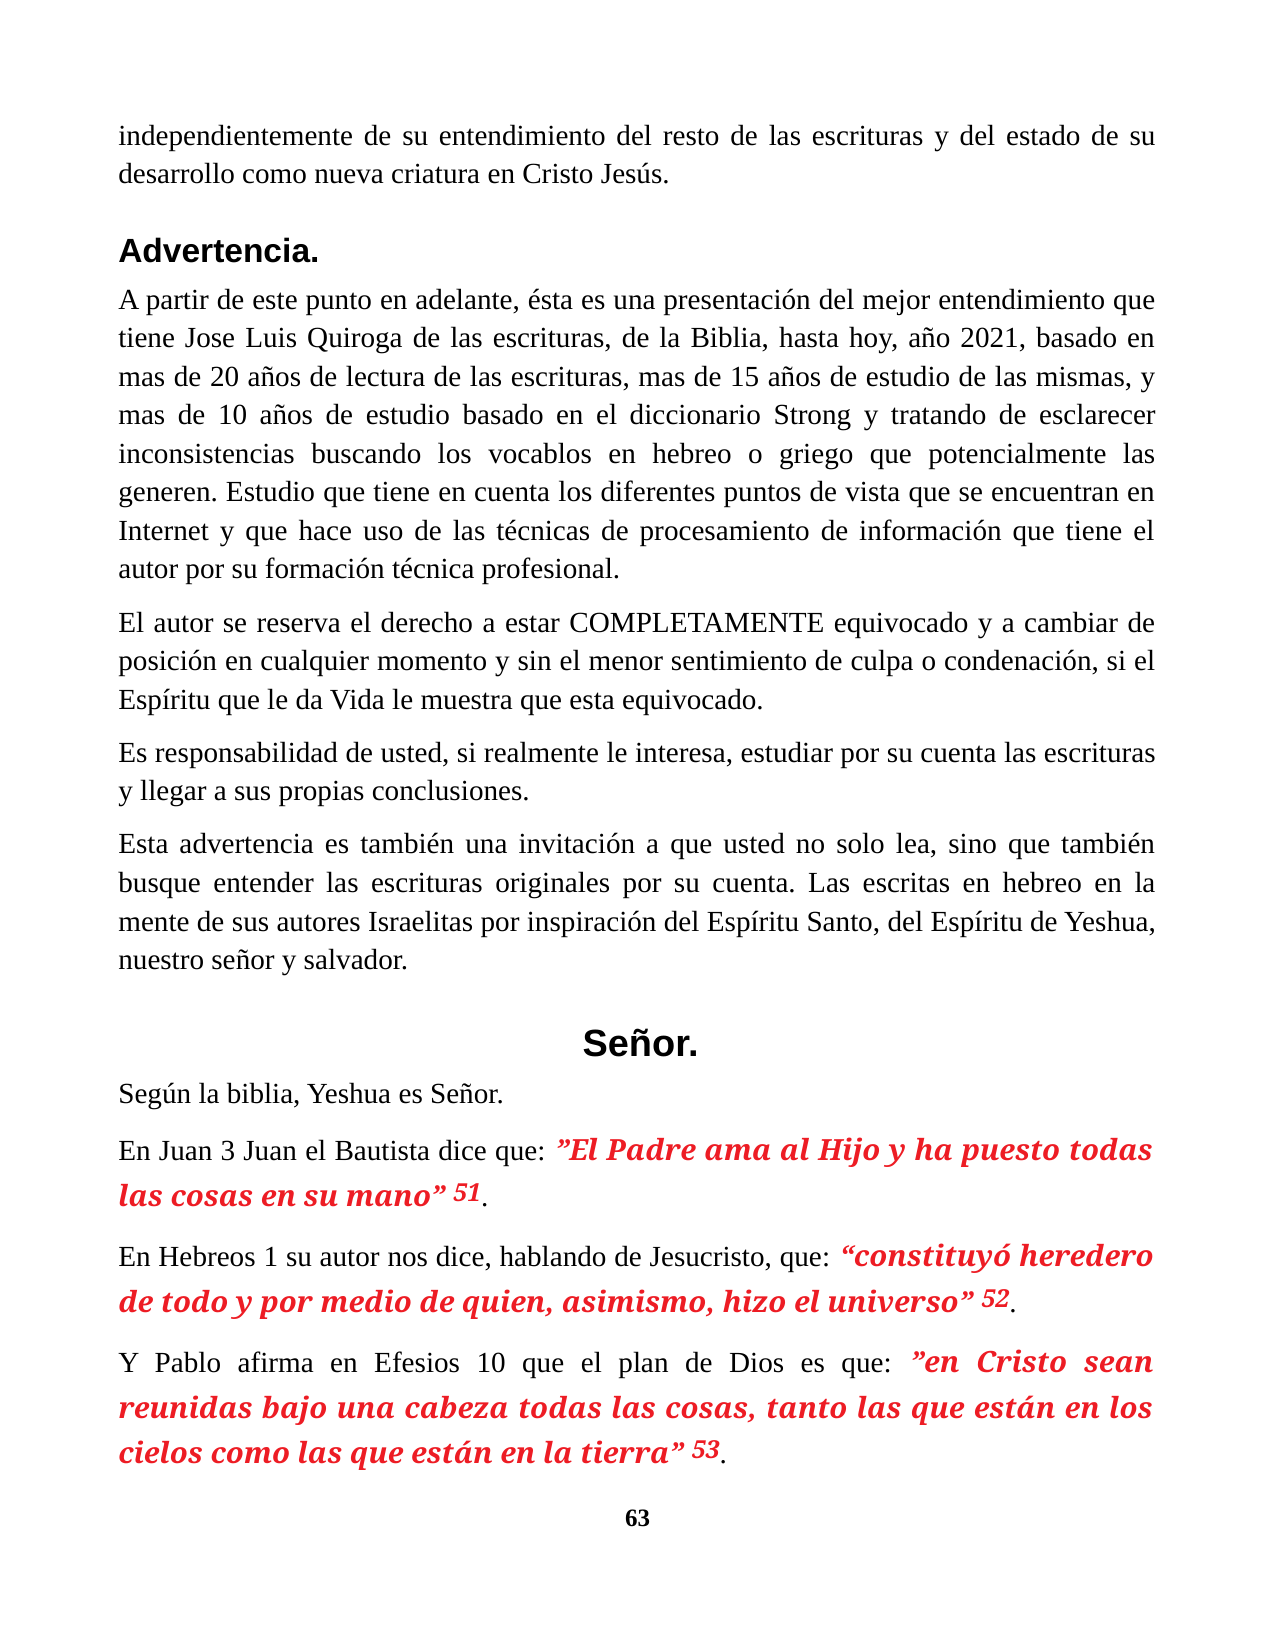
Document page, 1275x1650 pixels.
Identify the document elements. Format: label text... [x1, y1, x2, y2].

subtitle Señor. [124, 1020, 1157, 1064]
text Esta advertencia es también una invitación a que usted no solo lea, sino que también busque entender las escrituras originales por su cuenta. Las escritas en hebreo en la mente de sus autores Israelitas por inspiración del Espíritu Santo, del Espíritu de Yeshua, nuestro señor y salvador. [118, 827, 1157, 976]
text independientemente de su entendimiento del resto de las escrituras y del estado de su desarrollo como nueva criatura en Cristo Jesús. [118, 118, 1157, 190]
text Es responsabilidad de usted, si realmente le interesa, estudiar por su cuenta las escrituras y llegar a sus propias conclusiones. [118, 735, 1157, 807]
text Y Pablo afirma en Efesios 10 que el plan de Dios es que: ”en Cristo sean reunidas bajo una cabeza todas las cosas, tanto las que están en los cielos como las que están en la tierra” . [118, 1341, 1157, 1472]
text En Juan 3 Juan el Bautista dice que: ”El Padre ama al Hijo y ha puesto todas las cosas en su mano” . [118, 1129, 1157, 1215]
text El autor se reserva el derecho a estar COMPLETAMENTE equivocado y a cambiar de posición en cualquier momento y sin el menor sentimiento de culpa o condenación, si el Espíritu que le da Vida le muestra que esta equivocado. [118, 605, 1157, 715]
text En Hebreos 1 su autor nos dice, hablando de Jesucristo, que: “constituyó heredero de todo y por medio de quien, asimismo, hizo el universo” . [118, 1235, 1157, 1321]
text A partir de este punto en adelante, ésta es una presentación del mejor entendimiento que tiene Jose Luis Quiroga de las escrituras, de la Biblia, hasta hoy, año 2021, basado en mas de 20 años de lectura de las escrituras, mas de 15 años de estudio de las mismas, y mas de 10 años de estudio basado en el diccionario Strong y tratando de esclarecer inconsistencias buscando los vocablos en hebreo o griego que potencialmente las generen. Estudio que tiene en cuenta los diferentes puntos de vista que se encuentran en Internet y que hace uso de las técnicas de procesamiento de información que tiene el autor por su formación técnica profesional. [118, 282, 1157, 585]
subtitle Advertencia. [118, 231, 1157, 269]
text Según la biblia, Yeshua es Señor. [118, 1076, 1157, 1110]
